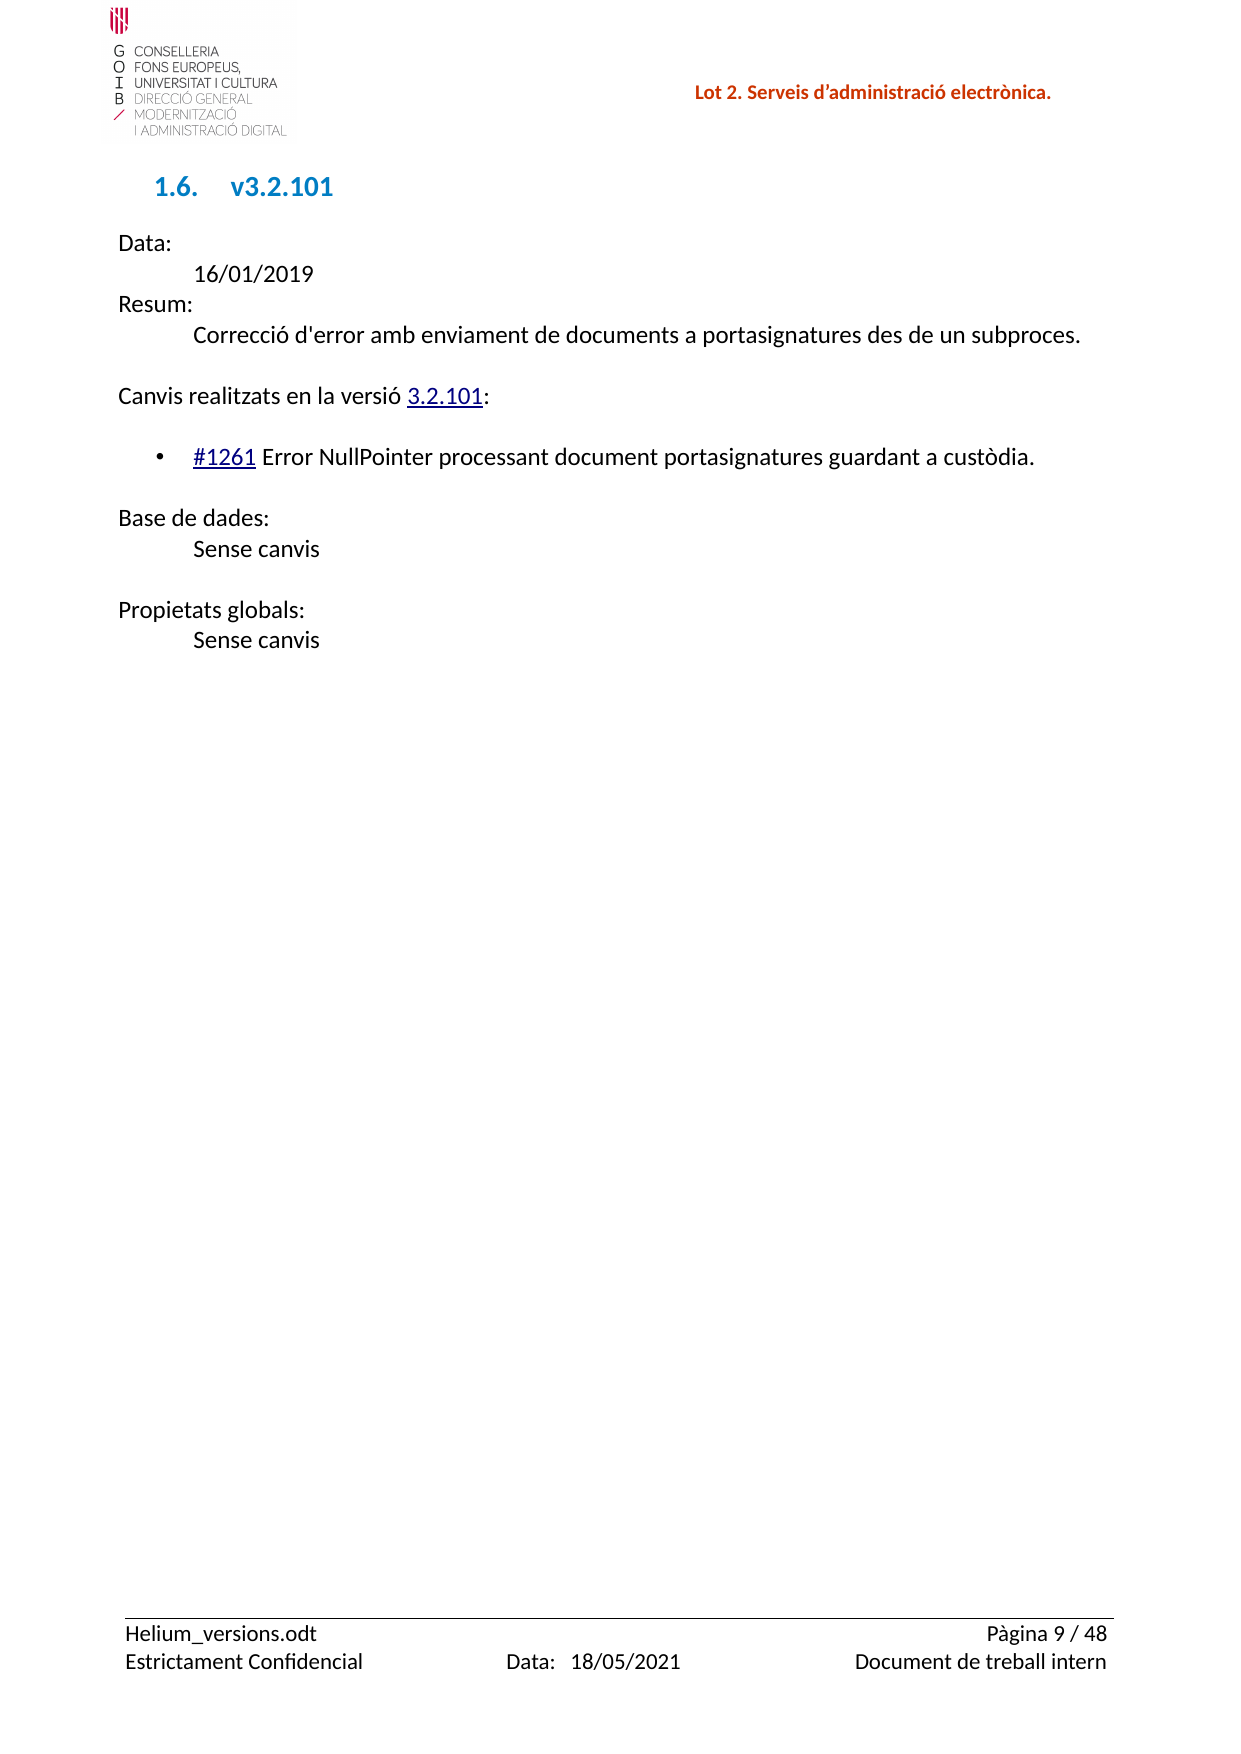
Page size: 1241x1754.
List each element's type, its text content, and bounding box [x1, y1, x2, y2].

text Correcció d'error amb enviament de documents a portasignatures des de un subproces. [118, 319, 1122, 350]
text 16/01/2019 [118, 258, 1122, 289]
text Propietats globals: [118, 594, 1122, 624]
text Canvis realitzats en la versió 3.2.101: [118, 380, 1122, 411]
picture [100, 0, 297, 144]
text Resum: [118, 289, 1122, 319]
subtitle v3.2.101 [153, 168, 1122, 204]
text Data: [118, 228, 1122, 258]
text Sense canvis [118, 624, 1122, 655]
text Base de dades: [118, 502, 1122, 533]
text Sense canvis [118, 533, 1122, 563]
list #1261 Error NullPointer processant document portasignatures guardant a custòdia. [156, 441, 1122, 472]
